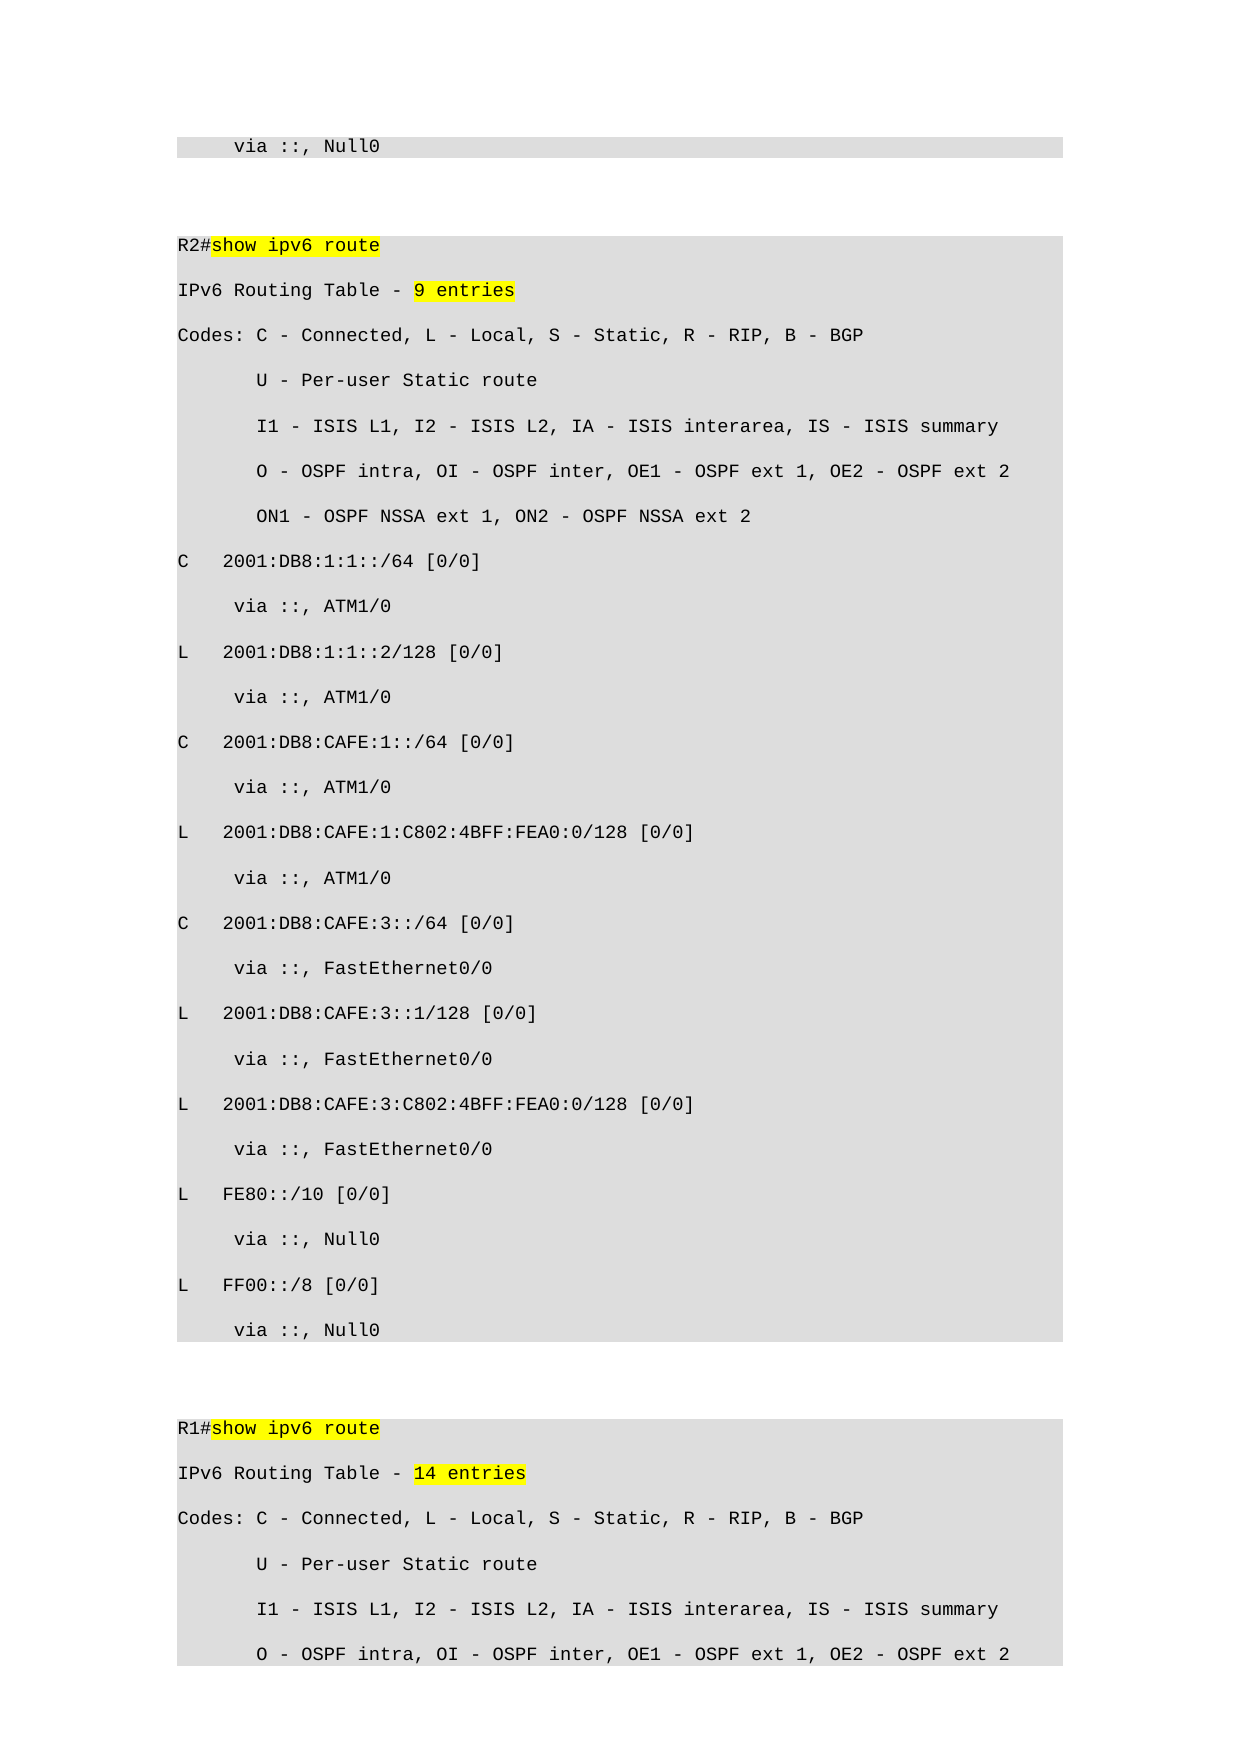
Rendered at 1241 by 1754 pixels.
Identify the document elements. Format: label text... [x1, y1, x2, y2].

text R1#show ipv6 route [177, 1419, 1063, 1440]
text C 2001:DB8:CAFE:1::/64 [0/0] [177, 733, 1063, 754]
text Codes: C - Connected, L - Local, S - Static, R - RIP, B - BGP [177, 1509, 1063, 1530]
text ON1 - OSPF NSSA ext 1, ON2 - OSPF NSSA ext 2 [177, 507, 1063, 528]
text U - Per-user Static route [177, 371, 1063, 392]
text C 2001:DB8:1:1::/64 [0/0] [177, 552, 1063, 573]
text via ::, FastEthernet0/0 [177, 1140, 1063, 1161]
text via ::, Null0 [177, 1230, 1063, 1251]
text L FF00::/8 [0/0] [177, 1275, 1063, 1297]
text L FE80::/10 [0/0] [177, 1185, 1063, 1206]
text via ::, ATM1/0 [177, 778, 1063, 799]
text via ::, Null0 [177, 137, 1063, 158]
text I1 - ISIS L1, I2 - ISIS L2, IA - ISIS interarea, IS - ISIS summary [177, 1599, 1063, 1621]
text IPv6 Routing Table - 14 entries [177, 1464, 1063, 1485]
text C 2001:DB8:CAFE:3::/64 [0/0] [177, 914, 1063, 935]
text via ::, ATM1/0 [177, 688, 1063, 709]
text via ::, FastEthernet0/0 [177, 1049, 1063, 1071]
text O - OSPF intra, OI - OSPF inter, OE1 - OSPF ext 1, OE2 - OSPF ext 2 [177, 1645, 1063, 1666]
text O - OSPF intra, OI - OSPF inter, OE1 - OSPF ext 1, OE2 - OSPF ext 2 [177, 462, 1063, 483]
text Codes: C - Connected, L - Local, S - Static, R - RIP, B - BGP [177, 326, 1063, 347]
text via ::, Null0 [177, 1321, 1063, 1342]
text via ::, ATM1/0 [177, 597, 1063, 618]
text L 2001:DB8:CAFE:3:C802:4BFF:FEA0:0/128 [0/0] [177, 1094, 1063, 1116]
text L 2001:DB8:CAFE:3::1/128 [0/0] [177, 1004, 1063, 1025]
text L 2001:DB8:1:1::2/128 [0/0] [177, 642, 1063, 664]
text via ::, FastEthernet0/0 [177, 959, 1063, 980]
text R2#show ipv6 route [177, 236, 1063, 257]
text L 2001:DB8:CAFE:1:C802:4BFF:FEA0:0/128 [0/0] [177, 823, 1063, 844]
text IPv6 Routing Table - 9 entries [177, 281, 1063, 302]
text U - Per-user Static route [177, 1554, 1063, 1576]
text via ::, ATM1/0 [177, 868, 1063, 890]
text I1 - ISIS L1, I2 - ISIS L2, IA - ISIS interarea, IS - ISIS summary [177, 416, 1063, 438]
